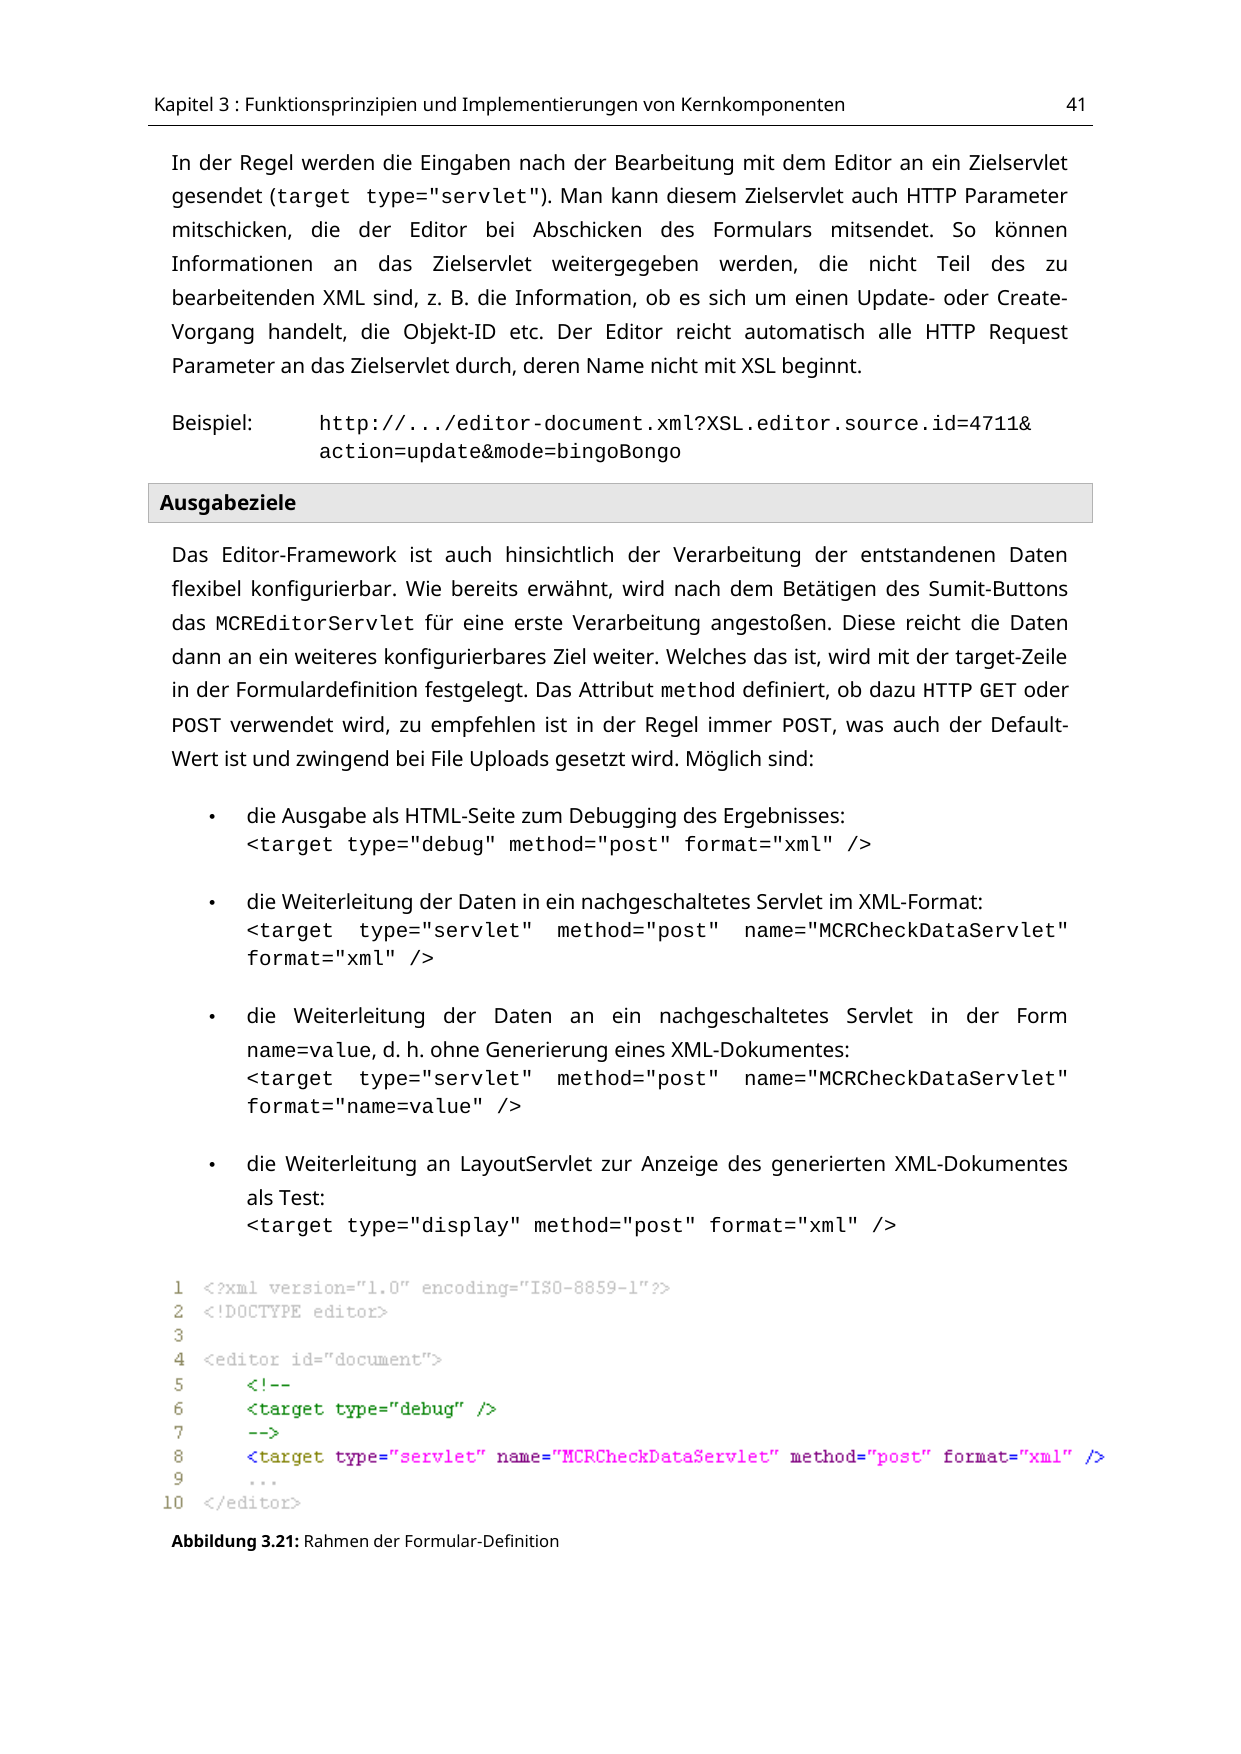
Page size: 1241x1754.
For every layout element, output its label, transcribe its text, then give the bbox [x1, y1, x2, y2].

text In der Regel werden die Eingaben nach der Bearbeitung mit dem Editor an ein Zielservlet gesendet (target type="servlet"). Man kann diesem Zielservlet auch HTTP Parameter mitschicken, die der Editor bei Abschicken des Formulars mitsendet. So können Informationen an das Zielservlet weitergegeben werden, die nicht Teil des zu bearbeitenden XML sind, z. B. die Information, ob es sich um einen Update- oder Create-Vorgang handelt, die Objekt-ID etc. Der Editor reicht automatisch alle HTTP Request Parameter an das Zielservlet durch, deren Name nicht mit XSL beginnt. [171, 148, 1069, 379]
text Beispiel: http://.../editor-document.xml?XSL.editor.source.id=4711& action=update&mode=bingoBongo [171, 408, 1069, 465]
table_header Ausgabeziele [149, 484, 1092, 522]
list Abbildung 3.21: Rahmen der Formular-Definition [171, 1513, 1096, 1552]
list die Ausgabe als HTML-Seite zum Debugging des Ergebnisses: <target type="debug" method="post" format="xml" /> [209, 801, 1069, 858]
list die Weiterleitung der Daten an ein nachgeschaltetes Servlet in der Form name=value, d. h. ohne Generierung eines XML-Dokumentes: <target type="servlet" method="post" name="MCRCheckDataServlet" format="name=value" /> [209, 1001, 1069, 1120]
list die Weiterleitung der Daten in ein nachgeschaltetes Servlet im XML-Format: <target type="servlet" method="post" name="MCRCheckDataServlet" format="xml" /> [209, 887, 1069, 972]
list die Weiterleitung an LayoutServlet zur Anzeige des generierten XML-Dokumentes als Test: <target type="display" method="post" format="xml" /> [209, 1149, 1069, 1239]
text Das Editor-Framework ist auch hinsichtlich der Verarbeitung der entstandenen Daten flexibel konfigurierbar. Wie bereits erwähnt, wird nach dem Betätigen des Sumit-Buttons das MCREditorServlet für eine erste Verarbeitung angestoßen. Diese reicht die Daten dann an ein weiteres konfigurierbares Ziel weiter. Welches das ist, wird mit der target-Zeile in der Formulardefinition festgelegt. Das Attribut method definiert, ob dazu HTTP GET oder POST verwendet wird, zu empfehlen ist in der Regel immer POST, was auch der Default-Wert ist und zwingend bei File Uploads gesetzt wird. Möglich sind: [171, 540, 1069, 772]
